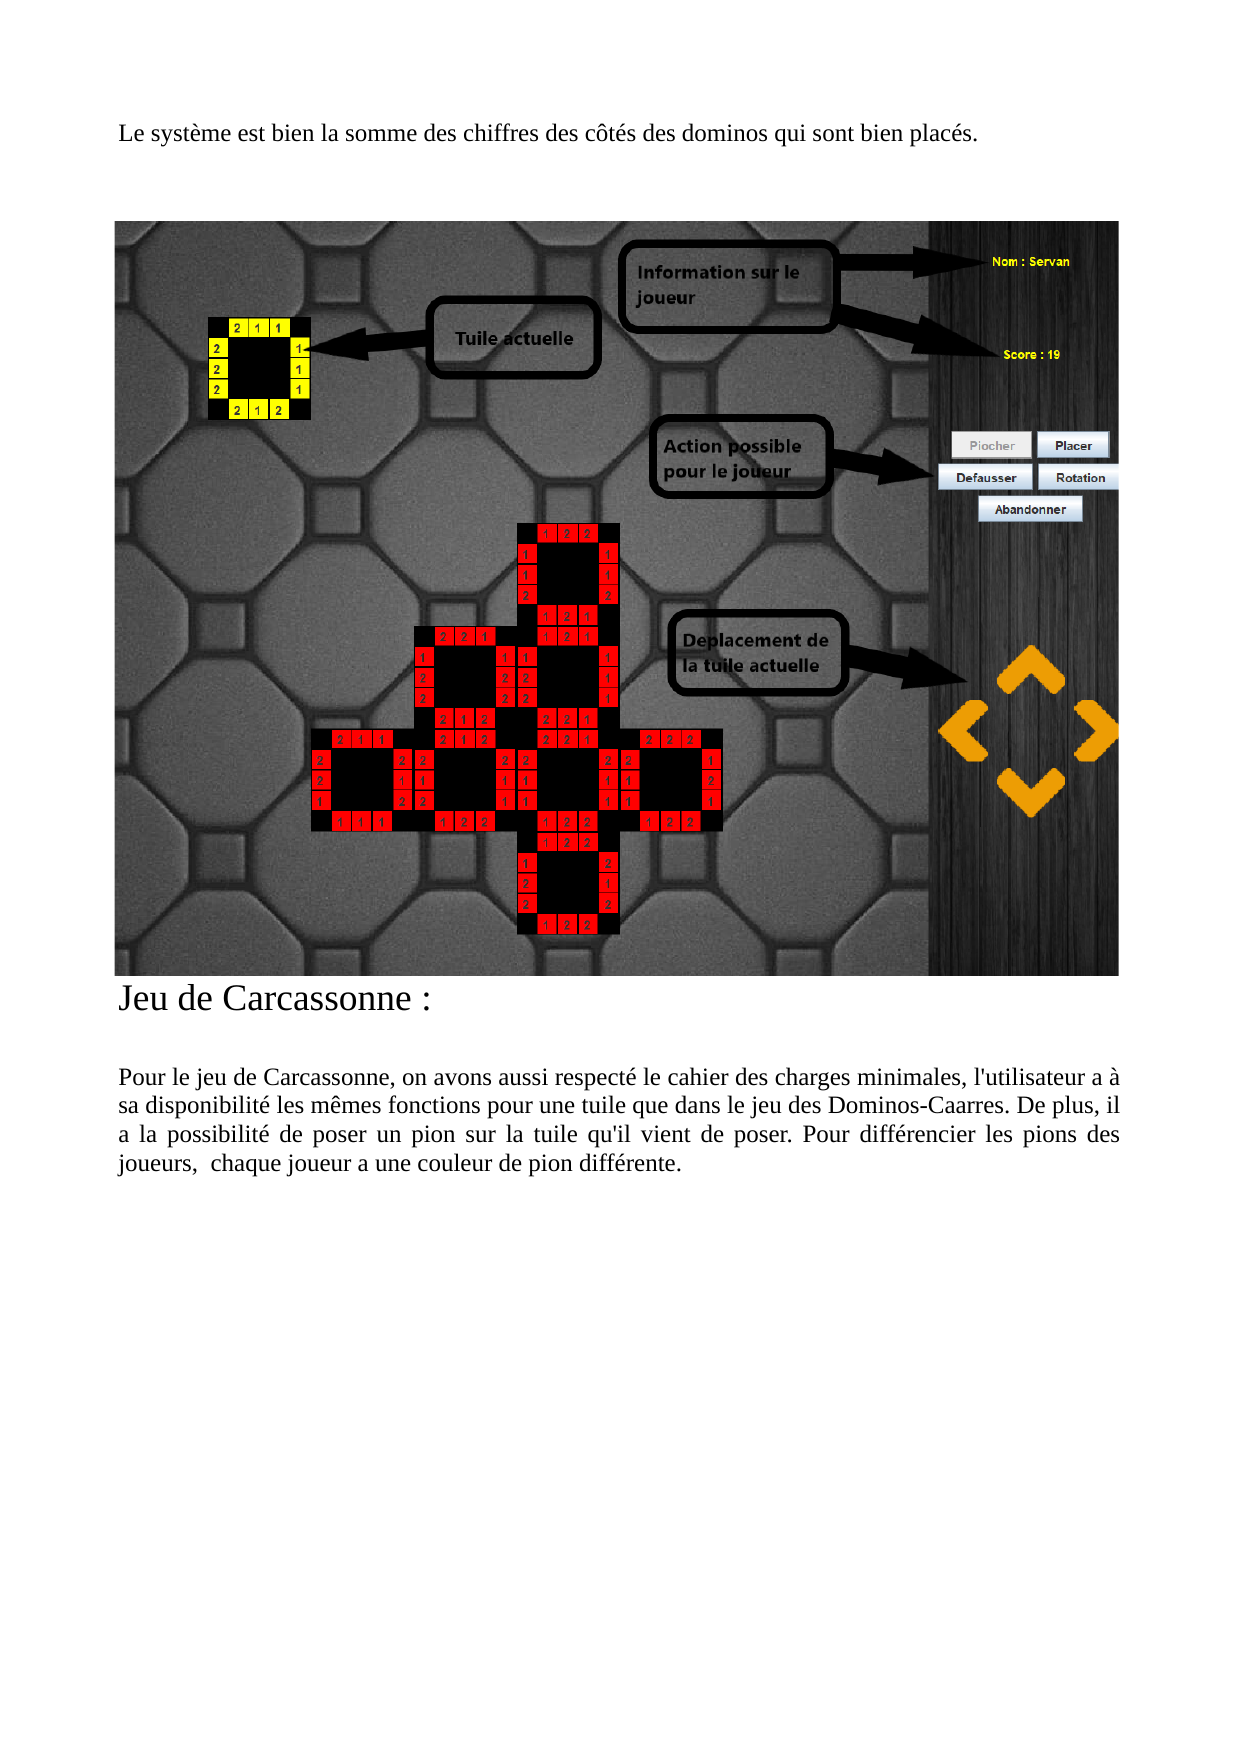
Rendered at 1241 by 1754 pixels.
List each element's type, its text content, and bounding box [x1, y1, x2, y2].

text Le système est bien la somme des chiffres des côtés des dominos qui sont bien placés. [118, 118, 1122, 147]
text Jeu de Carcassonne : [118, 975, 1122, 1018]
text Pour le jeu de Carcassonne, on avons aussi respecté le cahier des charges minimales, l'utilisateur a à sa disponibilité les mêmes fonctions pour une tuile que dans le jeu des Dominos-Caarres. De plus, il a la possibilité de poser un pion sur la tuile qu'il vient de poser. Pour différencier les pions des joueurs, chaque joueur a une couleur de pion différente. [118, 1062, 1122, 1177]
picture [114, 221, 1119, 976]
